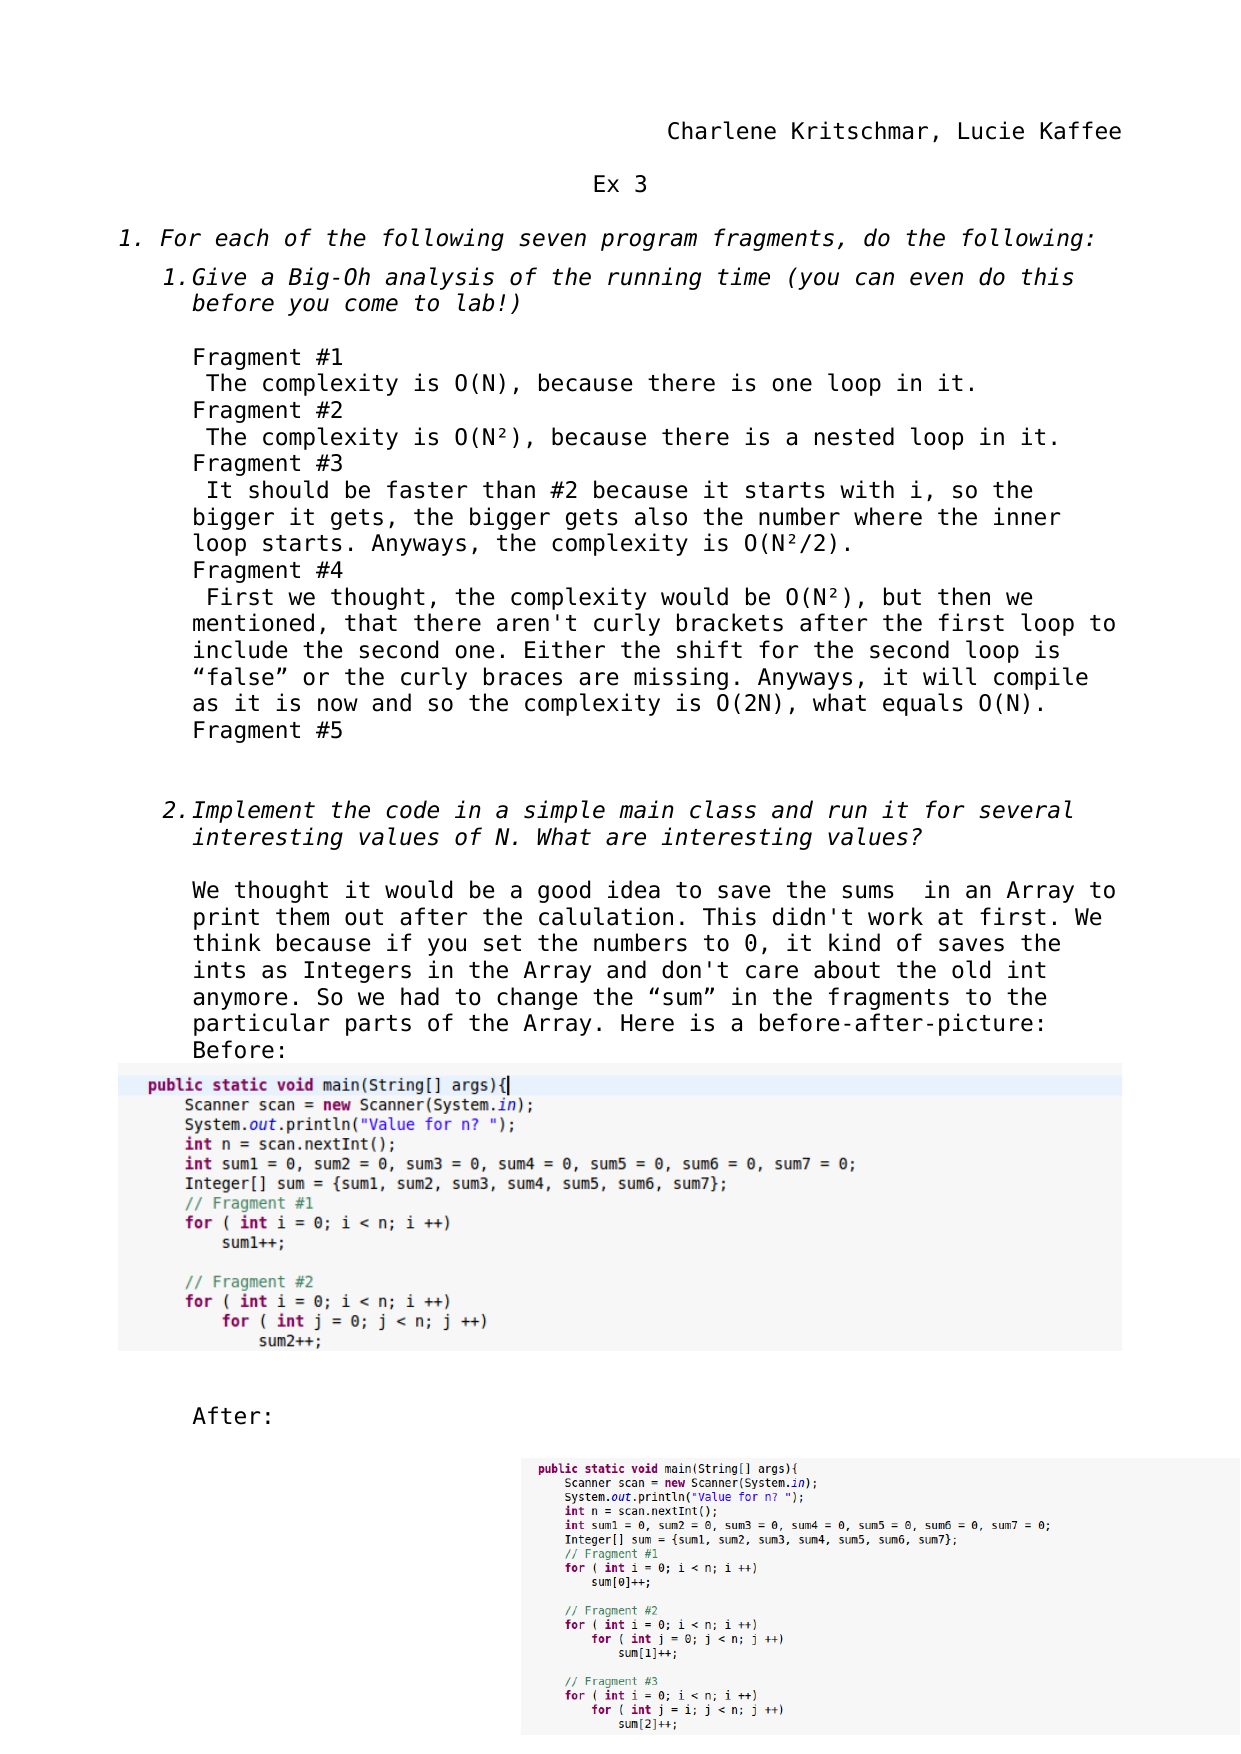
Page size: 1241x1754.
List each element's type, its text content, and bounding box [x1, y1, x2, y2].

list Implement the code in a simple main class and run it for several interesting values of N. What are interesting values? [162, 797, 1122, 851]
text Charlene Kritschmar, Lucie Kaffee [118, 118, 1122, 145]
list Give a Big-Oh analysis of the running time (you can even do this before you come to lab!) Fragment #1 The complexity is O(N), because there is one loop in it. Fragment #2 The complexity is O(N²), because there is a nested loop in it. Fragment #3 It should be faster than #2 because it starts with i, so the bigger it gets, the bigger gets also the number where the inner loop starts. Anyways, the complexity is O(N²/2). Fragment #4 First we thought, the complexity would be O(N²), but then we mentioned, that there aren't curly brackets after the first loop to include the second one. Either the shift for the second loop is “false” or the curly braces are missing. Anyways, it will compile as it is now and so the complexity is O(2N), what equals O(N). Fragment #5 [162, 264, 1122, 797]
text Before: [118, 1037, 1122, 1063]
text Ex 3 [118, 171, 1122, 198]
text 1. For each of the following seven program fragments, do the following: [118, 225, 1122, 251]
text After: [118, 1403, 1122, 1430]
picture [521, 1458, 1240, 1735]
picture [118, 1063, 1123, 1351]
text We thought it would be a good idea to save the sums in an Array to print them out after the calulation. This didn't work at first. We think because if you set the numbers to 0, it kind of saves the ints as Integers in the Array and don't care about the old int anymore. So we had to change the “sum” in the fragments to the particular parts of the Array. Here is a before-after-picture: [118, 877, 1122, 1037]
